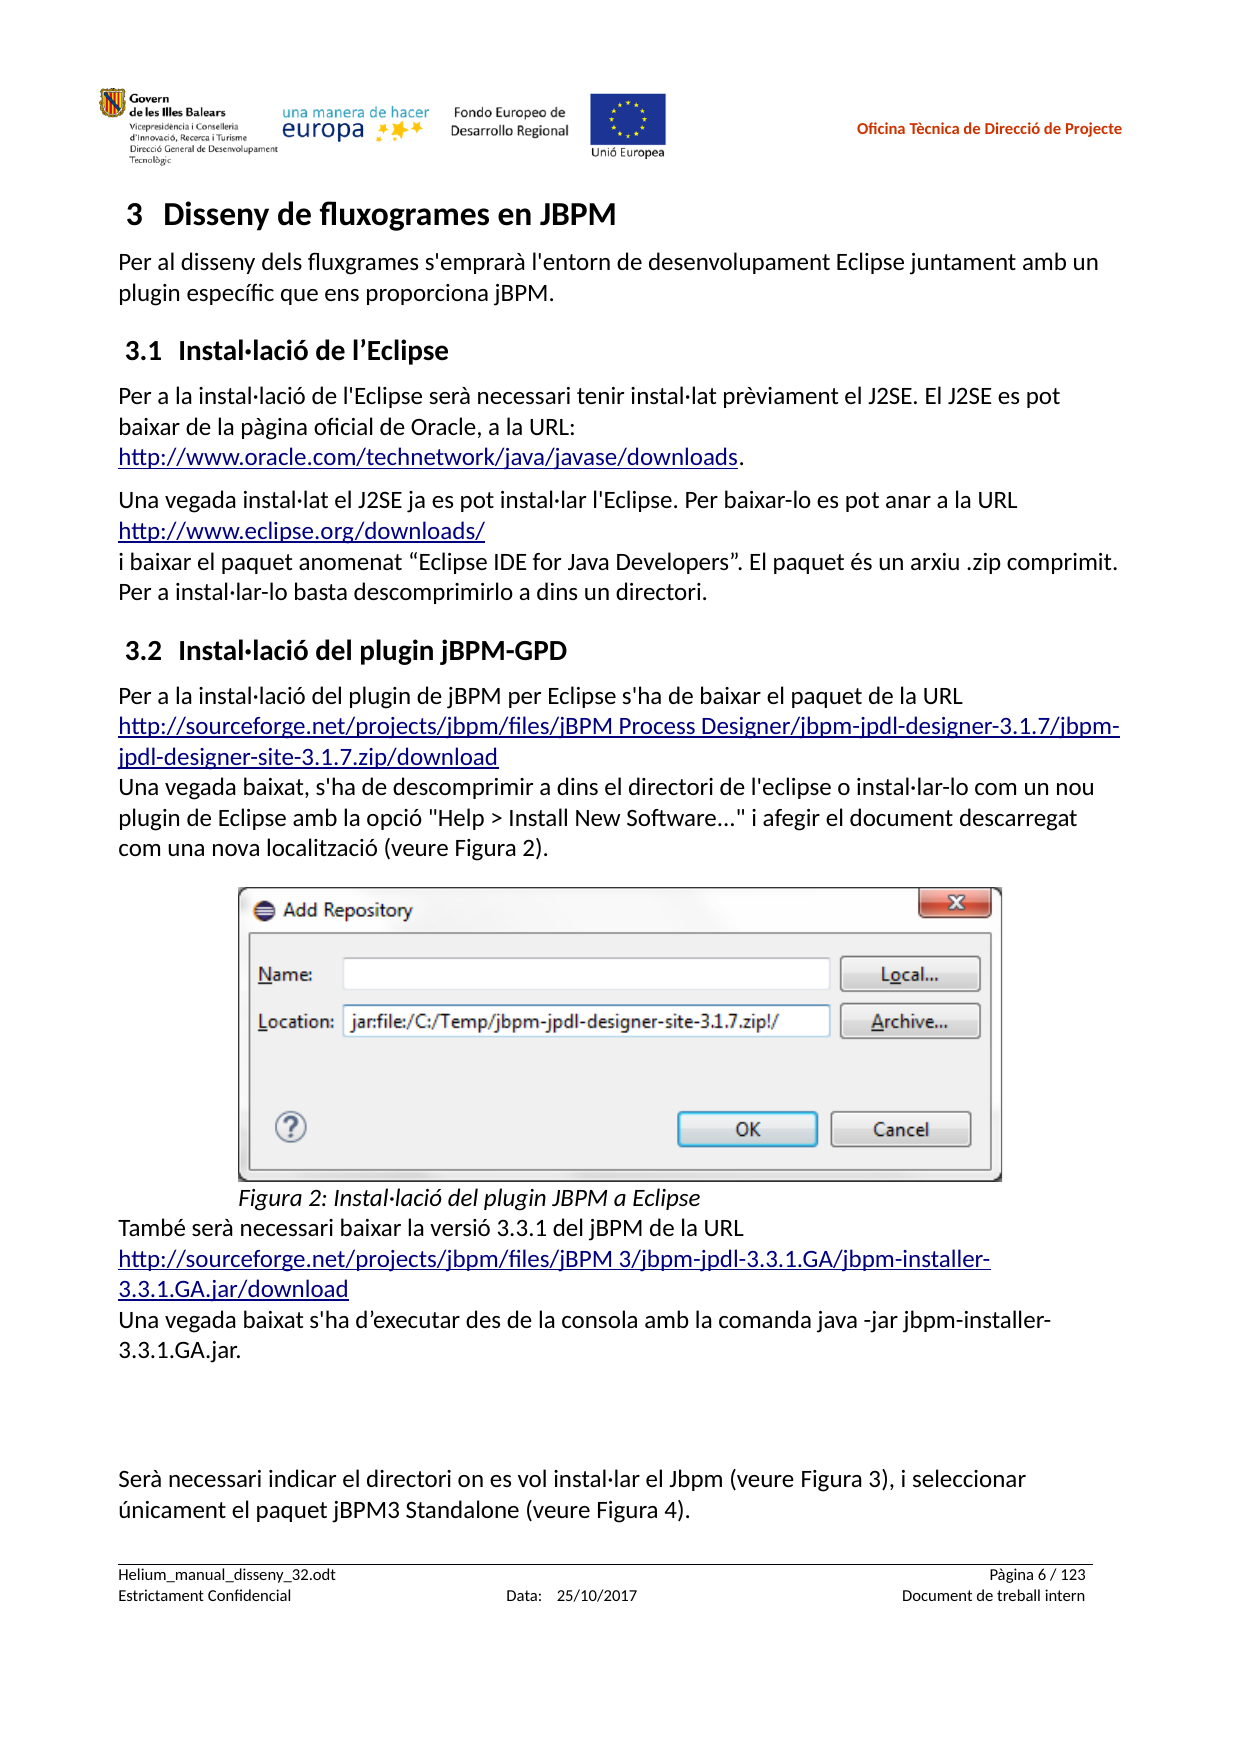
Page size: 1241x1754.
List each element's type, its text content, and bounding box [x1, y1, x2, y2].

text Serà necessari indicar el directori on es vol instal·lar el Jbpm (veure Figura 3), i seleccionar únicament el paquet jBPM3 Standalone (veure Figura 4). [118, 1463, 1122, 1524]
text Per a la instal·lació del plugin de jBPM per Eclipse s'ha de baixar el paquet de la URL http://sourceforge.net/projects/jbpm/files/jBPM Process Designer/jbpm-jpdl-designer-3.1.7/jbpm-jpdl-designer-site-3.1.7.zip/download Una vegada baixat, s'ha de descomprimir a dins el directori de l'eclipse o instal·lar-lo com un nou plugin de Eclipse amb la opció "Help > Install New Software..." i afegir el document descarregat com una nova localització (veure Figura 2). [118, 680, 1122, 863]
picture [99, 87, 668, 166]
subtitle Instal·lació del plugin jBPM-GPD [118, 632, 1122, 667]
subtitle Disseny de fluxogrames en JBPM [118, 193, 1122, 234]
text També serà necessari baixar la versió 3.3.1 del jBPM de la URL http://sourceforge.net/projects/jbpm/files/jBPM 3/jbpm-jpdl-3.3.1.GA/jbpm-installer-3.3.1.GA.jar/download Una vegada baixat s'ha d’executar des de la consola amb la comanda java -jar jbpm-installer-3.3.1.GA.jar. [118, 875, 1122, 1365]
text http://www.oracle.com/technetwork/java/javase/downloads. [118, 442, 1122, 472]
text Per a la instal·lació de l'Eclipse serà necessari tenir instal·lat prèviament el J2SE. El J2SE es pot baixar de la pàgina oficial de Oracle, a la URL: [118, 381, 1122, 442]
subtitle Instal·lació de l’Eclipse [118, 332, 1122, 368]
text Per al disseny dels fluxgrames s'emprarà l'entorn de desenvolupament Eclipse juntament amb un plugin específic que ens proporciona jBPM. [118, 246, 1122, 307]
picture [238, 887, 1003, 1182]
text Una vegada instal·lat el J2SE ja es pot instal·lar l'Eclipse. Per baixar-lo es pot anar a la URL http://www.eclipse.org/downloads/ i baixar el paquet anomenat “Eclipse IDE for Java Developers”. El paquet és un arxiu .zip comprimit. Per a instal·lar-lo basta descomprimirlo a dins un directori. [118, 484, 1122, 607]
text Figura 2: Instal·lació del plugin JBPM a Eclipse [238, 1182, 1002, 1212]
